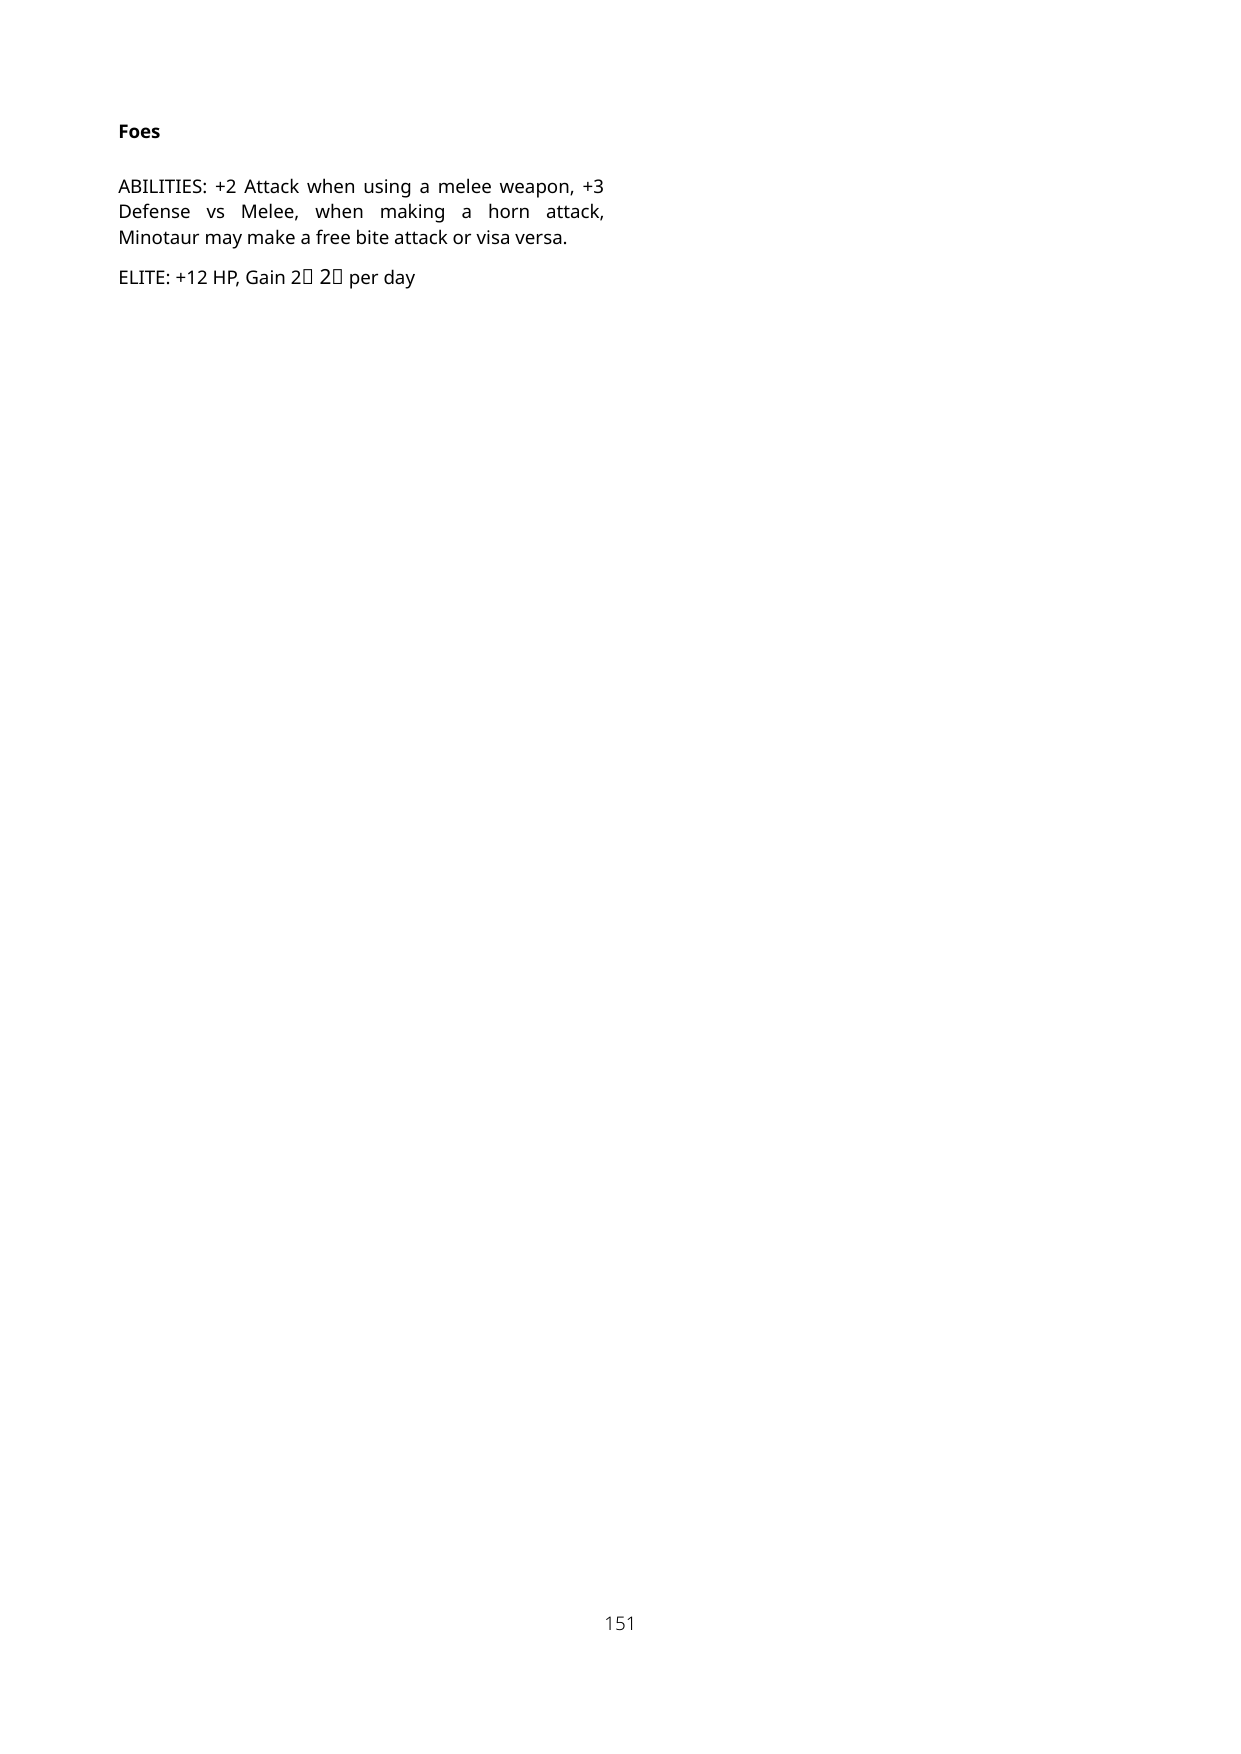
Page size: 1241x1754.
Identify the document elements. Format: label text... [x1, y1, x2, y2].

text ELITE: +12 HP, Gain 2 2 per day [118, 262, 605, 291]
text ABILITIES: +2 Attack when using a melee weapon, +3 Defense vs Melee, when making a horn attack, Minotaur may make a free bite attack or visa versa. [118, 173, 605, 250]
